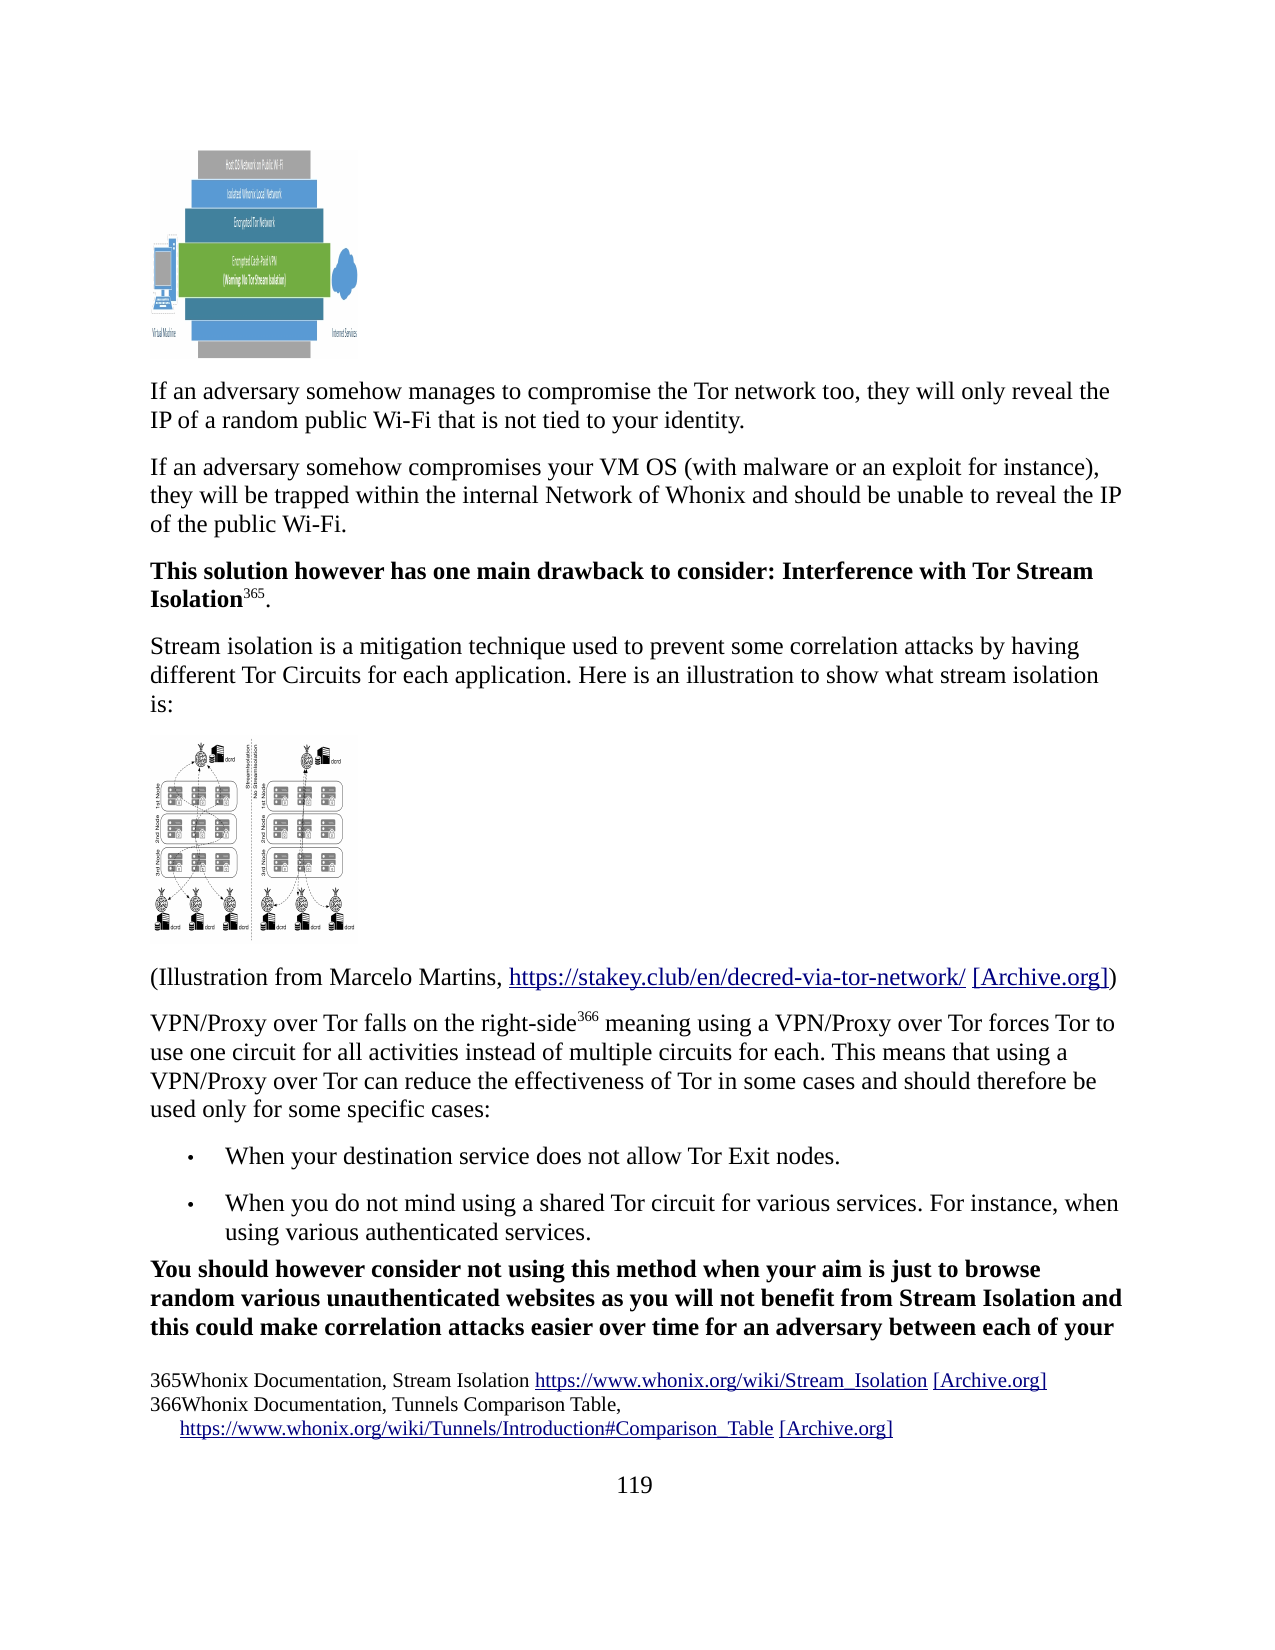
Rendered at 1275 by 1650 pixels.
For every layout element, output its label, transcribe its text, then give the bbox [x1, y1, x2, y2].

text (Illustration from Marcelo Martins, https://stakey.club/en/decred-via-tor-network/ [Archive.org]) [150, 962, 1125, 990]
list When you do not mind using a shared Tor circuit for various services. For instance, when using various authenticated services. [187, 1188, 1125, 1245]
text This solution however has one main drawback to consider: Interference with Tor Stream Isolation. [150, 556, 1125, 613]
text If an adversary somehow manages to compromise the Tor network too, they will only reveal the IP of a random public Wi-Fi that is not tied to your identity. [150, 376, 1125, 434]
text Whonix Documentation, Tunnels Comparison Table, https://www.whonix.org/wiki/Tunnels/Introduction#Comparison_Table [Archive.org] [150, 1392, 1125, 1440]
list When your destination service does not allow Tor Exit nodes. [187, 1141, 1125, 1170]
picture [150, 735, 359, 944]
text You should however consider not using this method when your aim is just to browse random various unauthenticated websites as you will not benefit from Stream Isolation and this could make correlation attacks easier over time for an adversary between each of your [150, 1254, 1125, 1341]
text VPN/Proxy over Tor falls on the right-side meaning using a VPN/Proxy over Tor forces Tor to use one circuit for all activities instead of multiple circuits for each. This means that using a VPN/Proxy over Tor can reduce the effectiveness of Tor in some cases and should therefore be used only for some specific cases: [150, 1008, 1125, 1123]
text Stream isolation is a mitigation technique used to prevent some correlation attacks by having different Tor Circuits for each application. Here is an illustration to show what stream isolation is: [150, 631, 1125, 717]
text If an adversary somehow compromises your VM OS (with malware or an exploit for instance), they will be trapped within the internal Network of Whonix and should be unable to reveal the IP of the public Wi-Fi. [150, 452, 1125, 538]
picture [150, 150, 359, 359]
text Whonix Documentation, Stream Isolation https://www.whonix.org/wiki/Stream_Isolation [Archive.org] [150, 1368, 1125, 1392]
